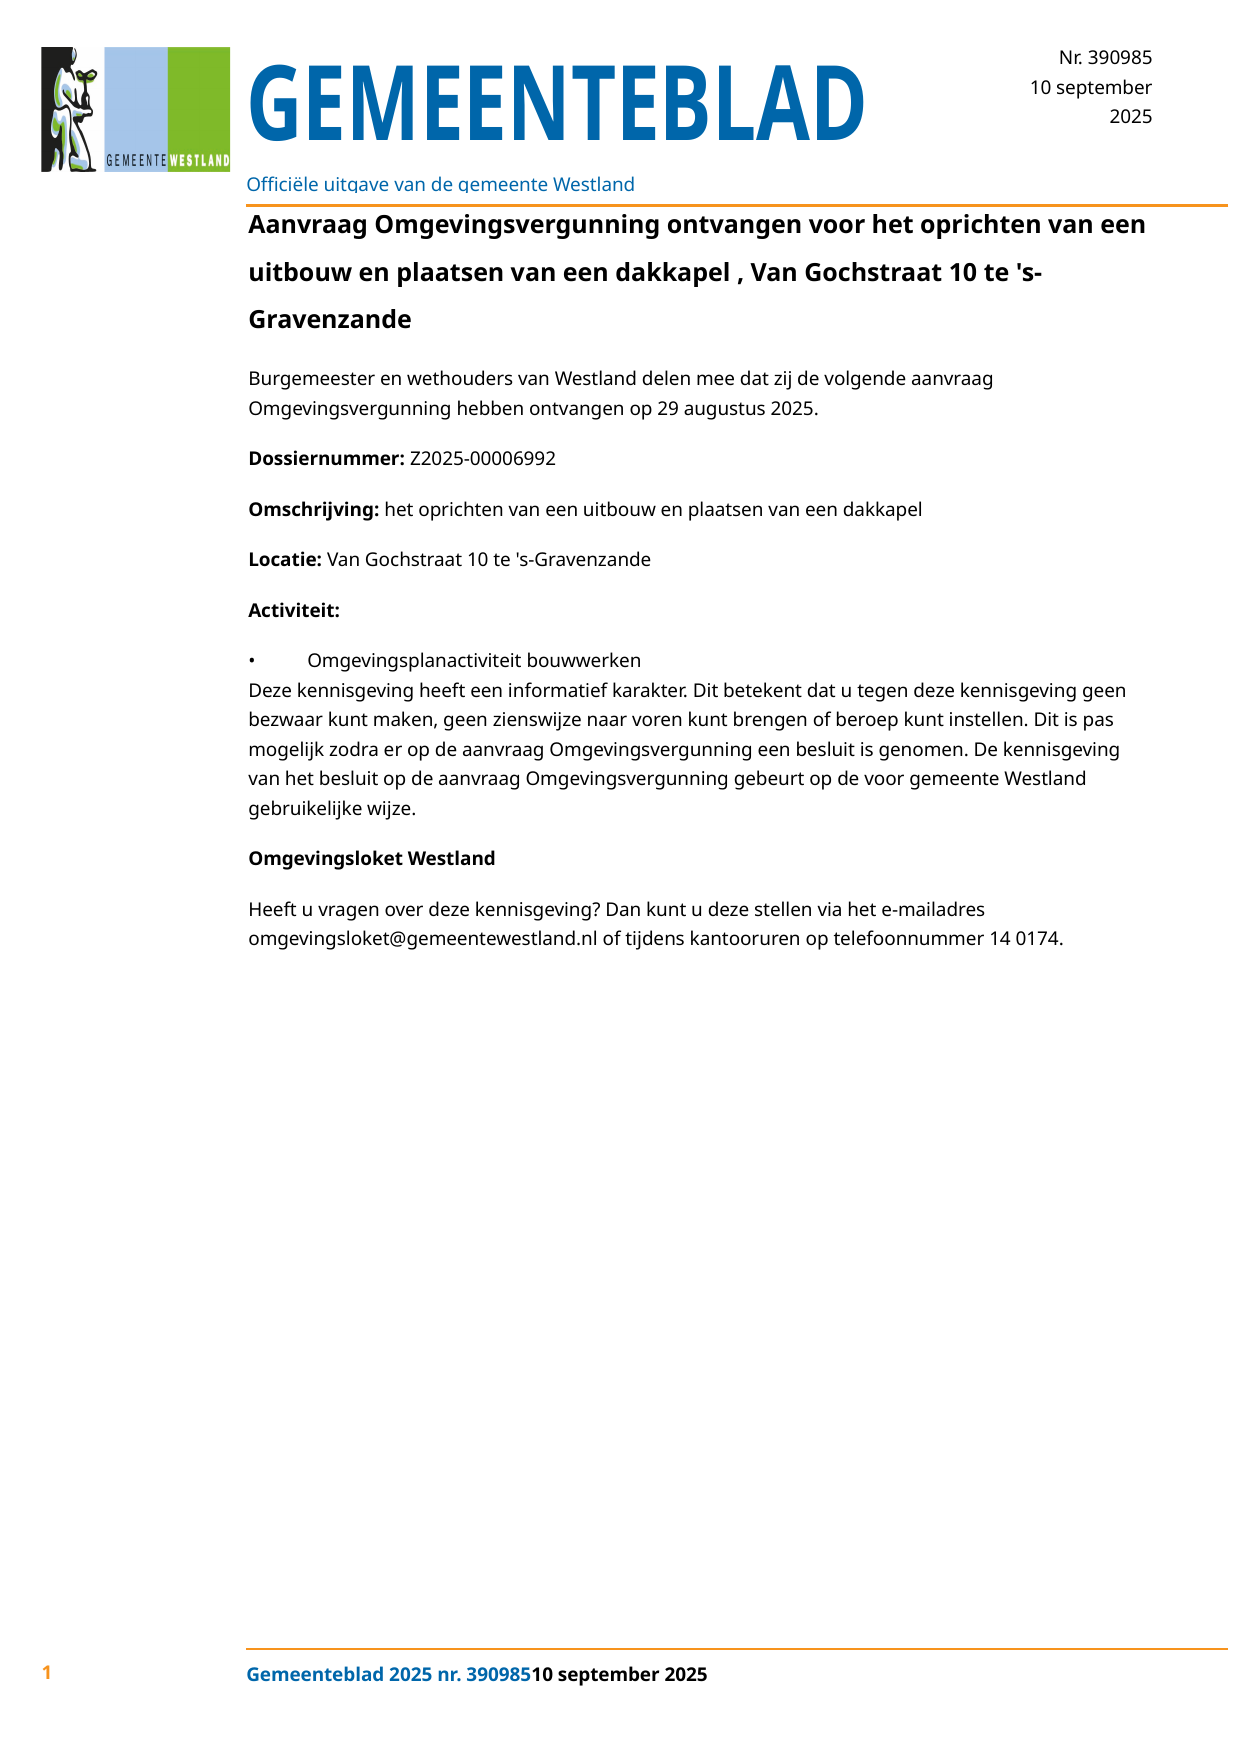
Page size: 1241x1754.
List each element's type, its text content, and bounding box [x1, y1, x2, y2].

text Heeft u vragen over deze kennisgeving? Dan kunt u deze stellen via het e-mailadres omgevingsloket@gemeentewestland.nl of tijdens kantooruren op telefoonnummer 14 0174. [248, 896, 1152, 951]
list Omgevingsplanactiviteit bouwwerken [248, 647, 1152, 673]
text Omgevingsloket Westland [248, 846, 1152, 871]
text Omschrijving: het oprichten van een uitbouw en plaatsen van een dakkapel [248, 496, 1152, 522]
picture [41, 47, 231, 172]
text Locatie: Van Gochstraat 10 te 's-Gravenzande [248, 546, 1152, 572]
text Burgemeester en wethouders van Westland delen mee dat zij de volgende aanvraag Omgevingsvergunning hebben ontvangen op 29 augustus 2025. [248, 366, 1152, 421]
text Dossiernummer: Z2025-00006992 [248, 446, 1152, 471]
text Deze kennisgeving heeft een informatief karakter. Dit betekent dat u tegen deze kennisgeving geen bezwaar kunt maken, geen zienswijze naar voren kunt brengen of beroep kunt instellen. Dit is pas mogelijk zodra er op de aanvraag Omgevingsvergunning een besluit is genomen. De kennisgeving van het besluit op de aanvraag Omgevingsvergunning gebeurt op de voor gemeente Westland gebruikelijke wijze. [248, 677, 1152, 821]
text Activiteit: [248, 597, 1152, 622]
text Aanvraag Omgevingsvergunning ontvangen voor het oprichten van een uitbouw en plaatsen van een dakkapel , Van Gochstraat 10 te 's-Gravenzande [248, 207, 1152, 336]
